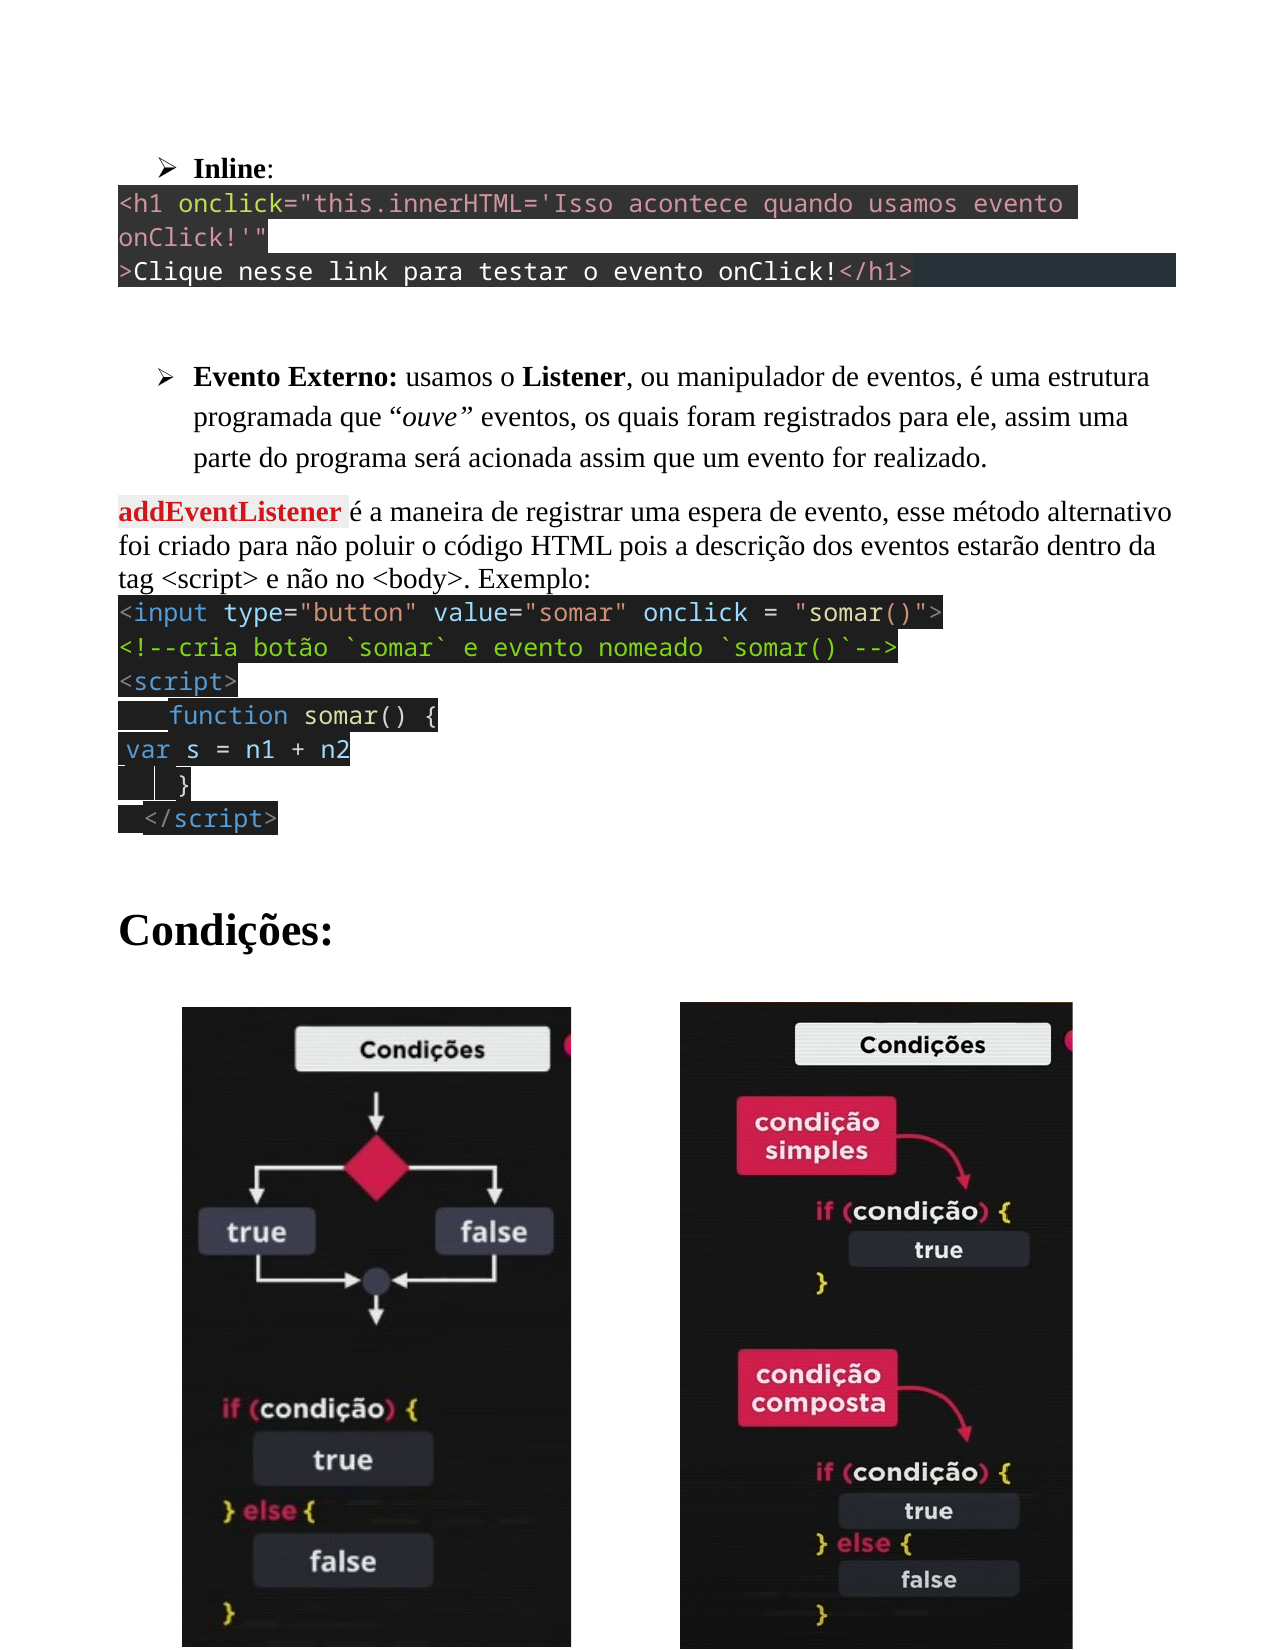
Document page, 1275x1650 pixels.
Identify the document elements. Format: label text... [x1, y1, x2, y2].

text Condições: [118, 902, 1176, 955]
picture [680, 1002, 1073, 1649]
text <h1 onclick="this.innerHTML='Isso acontece quando usamos evento onClick!'" [118, 185, 1176, 253]
text } [118, 766, 1176, 801]
text function somar() { [118, 697, 1176, 732]
text addEventListener é a maneira de registrar uma espera de evento, esse método alternativo foi criado para não poluir o código HTML pois a descrição dos eventos estarão dentro da tag <script> e não no <body>. Exemplo: [118, 494, 1176, 595]
text >Clique nesse link para testar o evento onClick!</h1> [118, 253, 1176, 287]
picture [182, 1007, 572, 1647]
list Inline: [156, 152, 1176, 185]
text <script> [118, 663, 1176, 697]
text </script> [118, 801, 1176, 835]
text var s = n1 + n2 [118, 732, 1176, 766]
text <!--cria botão `somar` e evento nomeado `somar()`--> [118, 629, 1176, 663]
text <input type="button" value="somar" onclick = "somar()"> [118, 595, 1176, 629]
list Evento Externo: usamos o Listener, ou manipulador de eventos, é uma estrutura programada que “ouve” eventos, os quais foram registrados para ele, assim uma parte do programa será acionada assim que um evento for realizado. [156, 359, 1176, 473]
